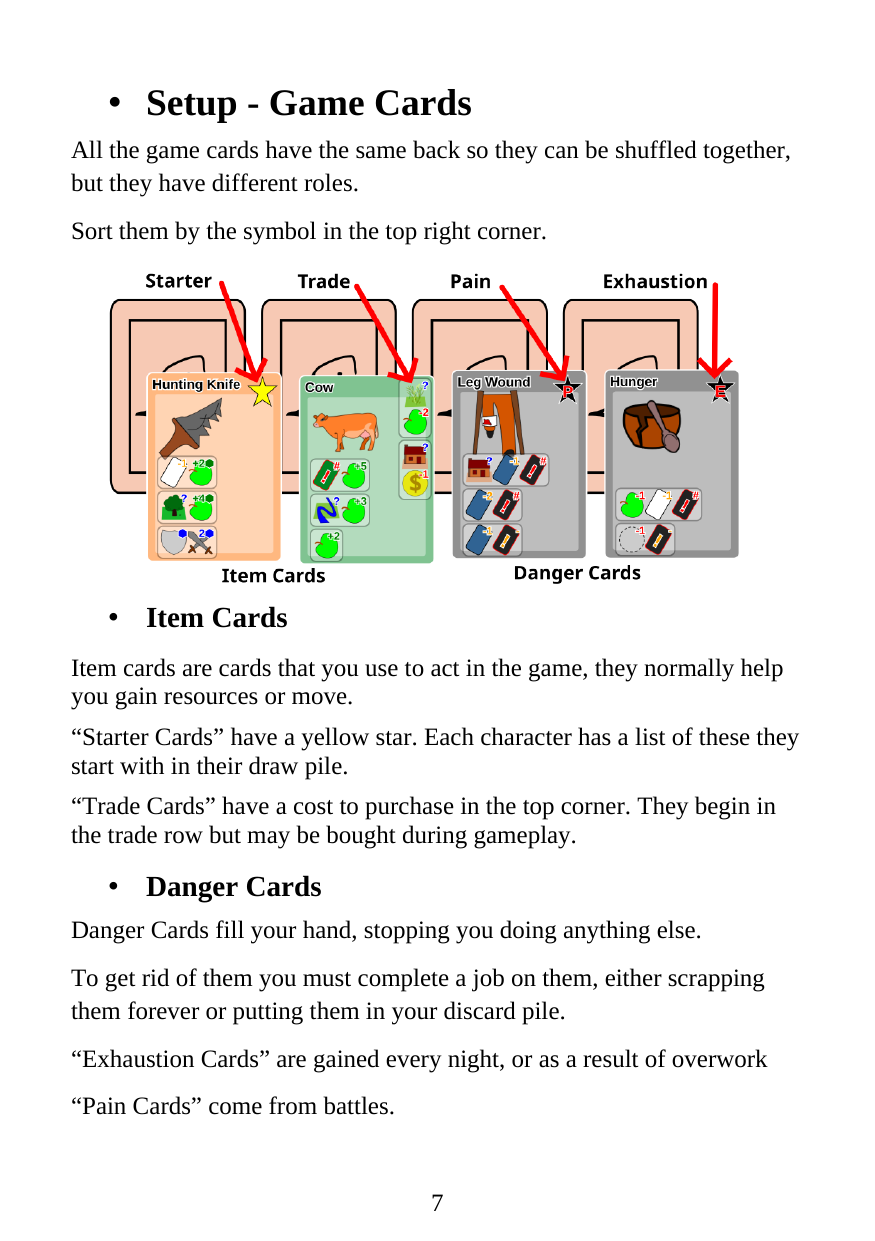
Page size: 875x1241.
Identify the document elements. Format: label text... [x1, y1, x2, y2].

list Item Cards [108, 601, 803, 634]
text “Trade Cards” have a cost to purchase in the top corner. They begin in the trade row but may be bought during gameplay. [71, 791, 803, 849]
text “Exhaustion Cards” are gained every night, or as a result of overwork [71, 1044, 803, 1072]
list Setup - Game Cards [108, 80, 803, 123]
text Sort them by the symbol in the top right corner. [71, 216, 803, 245]
text “Starter Cards” have a yellow star. Each character has a list of these they start with in their draw pile. [71, 722, 803, 779]
text Danger Cards fill your hand, stopping you doing anything else. [71, 916, 803, 944]
list Danger Cards [108, 869, 803, 903]
picture [89, 252, 775, 601]
text To get rid of them you must complete a job on them, either scrapping them forever or putting them in your discard pile. [71, 963, 803, 1025]
text Item cards are cards that you use to act in the game, they normally help you gain resources or move. [71, 653, 803, 710]
text All the game cards have the same back so they can be shuffled together, but they have different roles. [71, 136, 803, 197]
text “Pain Cards” come from battles. [71, 1091, 803, 1120]
